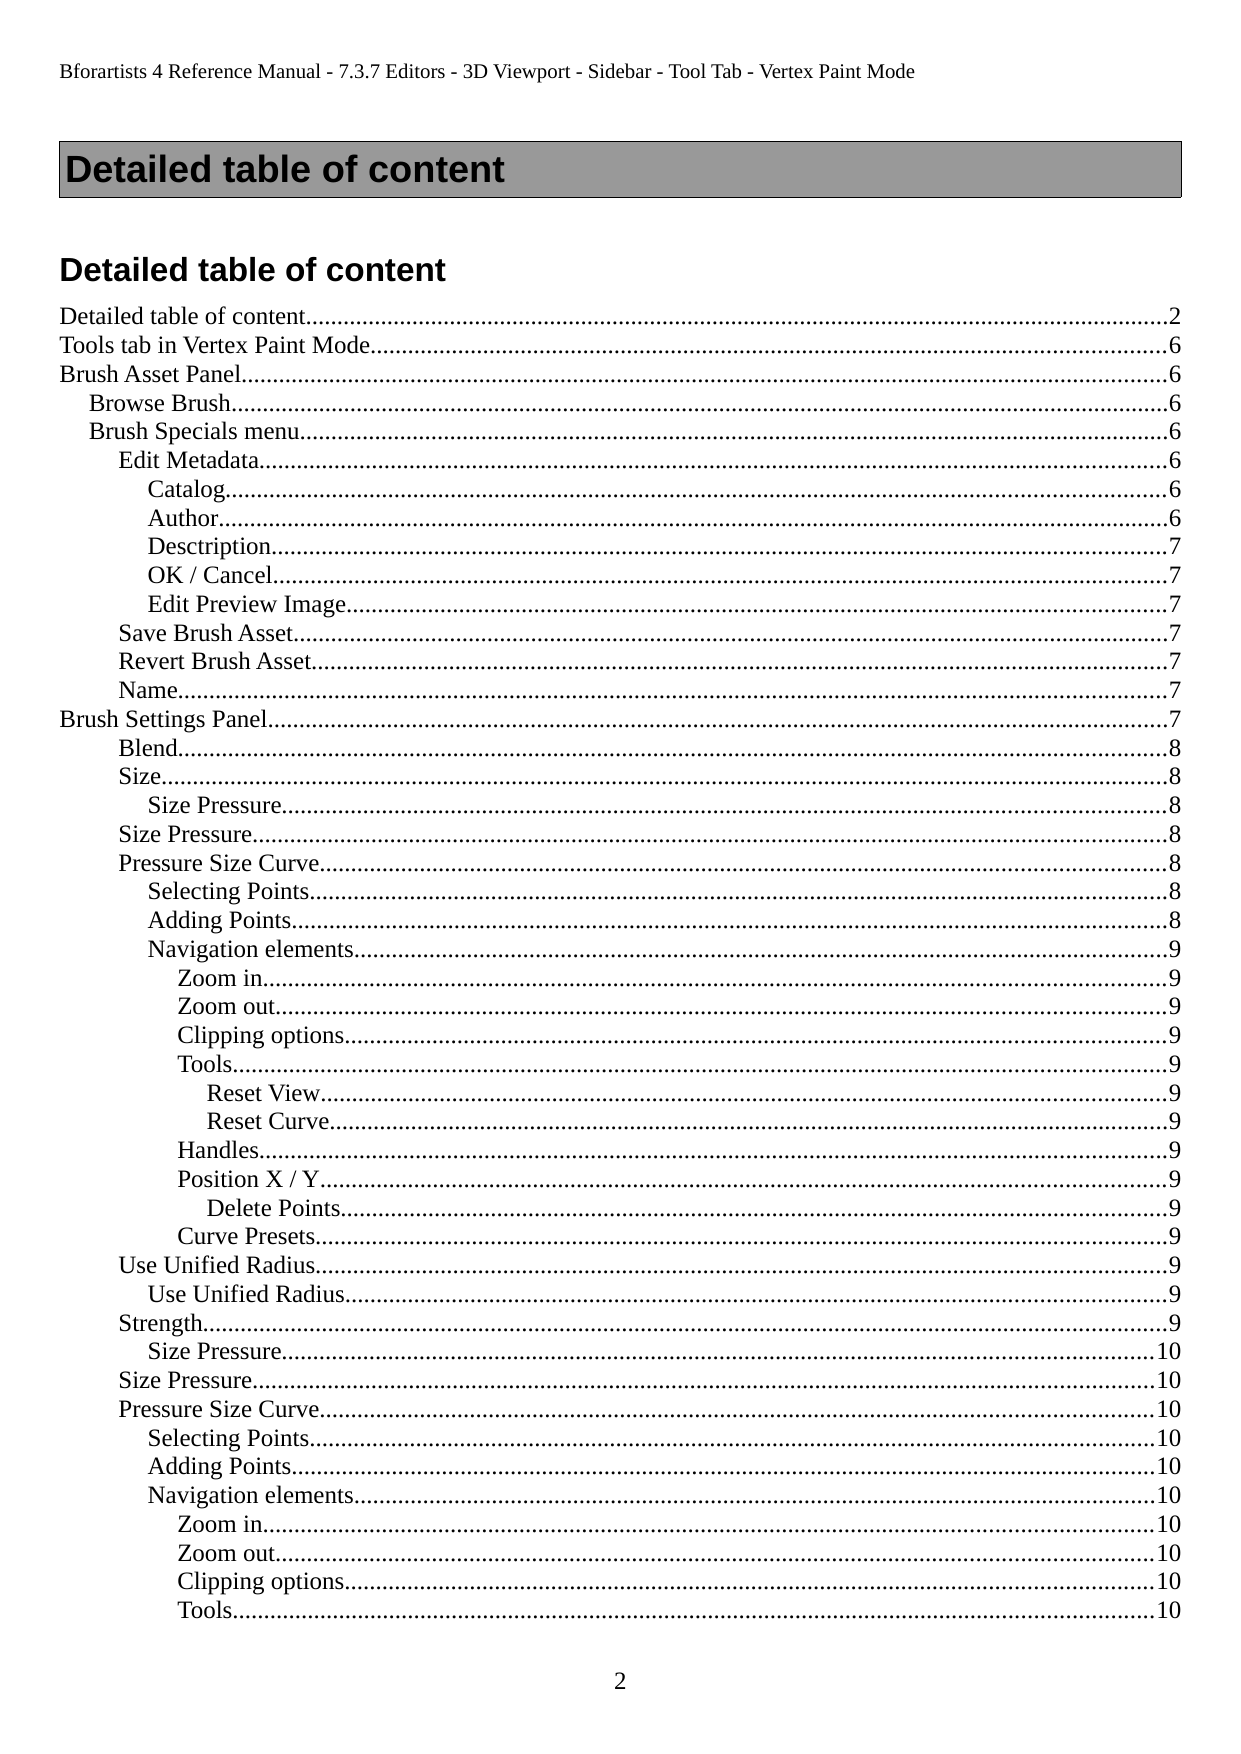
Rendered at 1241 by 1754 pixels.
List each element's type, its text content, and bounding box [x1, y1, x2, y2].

text Desctription 7 [147, 531, 1181, 560]
text Brush Settings Panel 7 [59, 704, 1181, 733]
table_header Detailed table of content [60, 142, 1181, 197]
text OK / Cancel 7 [147, 560, 1181, 589]
text Brush Specials menu 6 [88, 416, 1181, 445]
text Handles 9 [177, 1135, 1181, 1164]
text Pressure Size Curve 8 [118, 848, 1181, 876]
text Name 7 [118, 675, 1181, 704]
text Adding Points 10 [147, 1451, 1181, 1480]
text Browse Brush 6 [88, 388, 1181, 416]
text Clipping options 9 [177, 1020, 1181, 1049]
text Selecting Points 8 [147, 876, 1181, 905]
text Author 6 [147, 503, 1181, 531]
subtitle Detailed table of content [59, 250, 1181, 289]
text Zoom in 9 [177, 963, 1181, 991]
text Reset Curve 9 [206, 1106, 1181, 1135]
text Size Pressure 8 [147, 790, 1181, 819]
text Navigation elements 9 [147, 934, 1181, 963]
text Save Brush Asset 7 [118, 618, 1181, 646]
text Adding Points 8 [147, 905, 1181, 934]
text Reset View 9 [206, 1078, 1181, 1106]
text Use Unified Radius 9 [118, 1250, 1181, 1279]
text Tools tab in Vertex Paint Mode 6 [59, 330, 1181, 359]
text Blend 8 [118, 733, 1181, 761]
text Size Pressure 10 [147, 1336, 1181, 1365]
text Edit Preview Image 7 [147, 589, 1181, 618]
text Size Pressure 8 [118, 819, 1181, 848]
text Zoom out 10 [177, 1538, 1181, 1566]
text Revert Brush Asset 7 [118, 646, 1181, 675]
text Size 8 [118, 761, 1181, 790]
text Zoom in 10 [177, 1509, 1181, 1538]
text Delete Points 9 [206, 1193, 1181, 1221]
text Zoom out 9 [177, 991, 1181, 1020]
text Detailed table of content 2 [59, 301, 1181, 330]
text Curve Presets 9 [177, 1221, 1181, 1250]
text Selecting Points 10 [147, 1423, 1181, 1451]
text Edit Metadata 6 [118, 445, 1181, 474]
text Clipping options 10 [177, 1566, 1181, 1595]
text Use Unified Radius 9 [147, 1279, 1181, 1308]
text Size Pressure 10 [118, 1365, 1181, 1394]
text Navigation elements 10 [147, 1480, 1181, 1509]
text Catalog 6 [147, 474, 1181, 503]
text Brush Asset Panel 6 [59, 359, 1181, 388]
text Position X / Y 9 [177, 1164, 1181, 1193]
text Tools 10 [177, 1595, 1181, 1624]
text Pressure Size Curve 10 [118, 1394, 1181, 1423]
text Strength 9 [118, 1308, 1181, 1336]
text Tools 9 [177, 1049, 1181, 1078]
